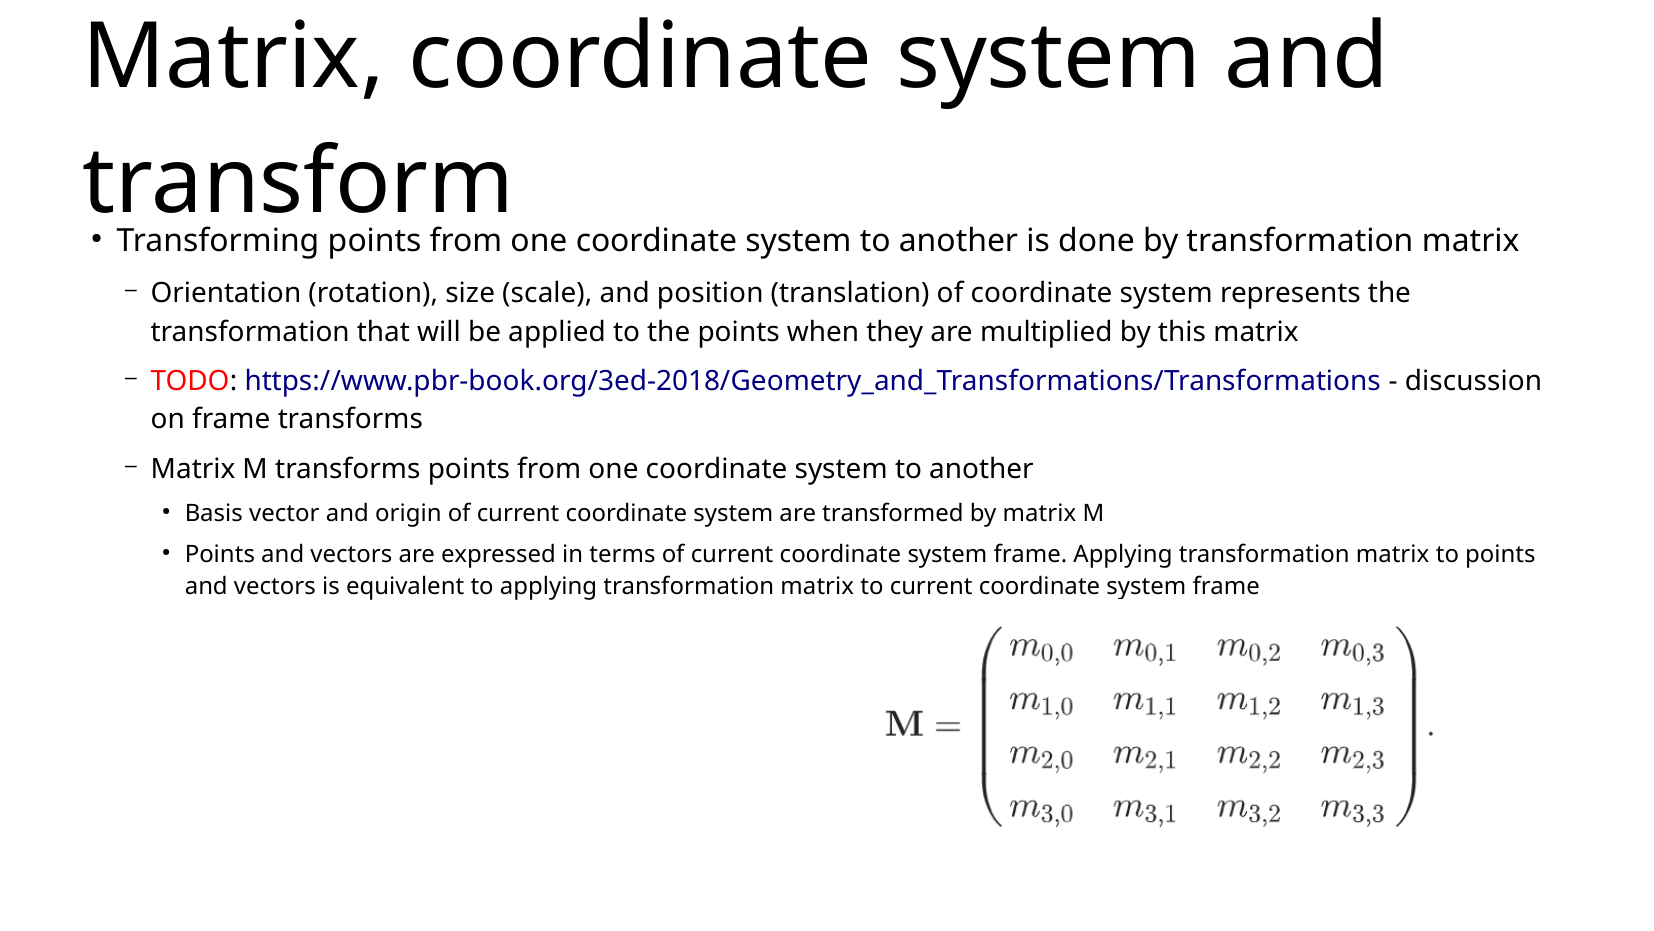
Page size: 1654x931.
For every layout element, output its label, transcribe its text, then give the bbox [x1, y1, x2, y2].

title Matrix, coordinate system and transform [82, 37, 1571, 193]
picture [855, 599, 1441, 850]
list Transforming points from one coordinate system to another is done by transformation matrix Orientation (rotation), size (scale), and position (translation) of coordinate system represents the transformation that will be applied to the points when they are multiplied by this matrix TODO: https://www.pbr-book.org/3ed-2018/Geometry_and_Transformations/Transformations - discussion on frame transforms Matrix M transforms points from one coordinate system to another Basis vector and origin of current coordinate system are transformed by matrix M Points and vectors are expressed in terms of current coordinate system frame. Applying transformation matrix to points and vectors is equivalent to applying transformation matrix to current coordinate system frame [82, 217, 1571, 616]
